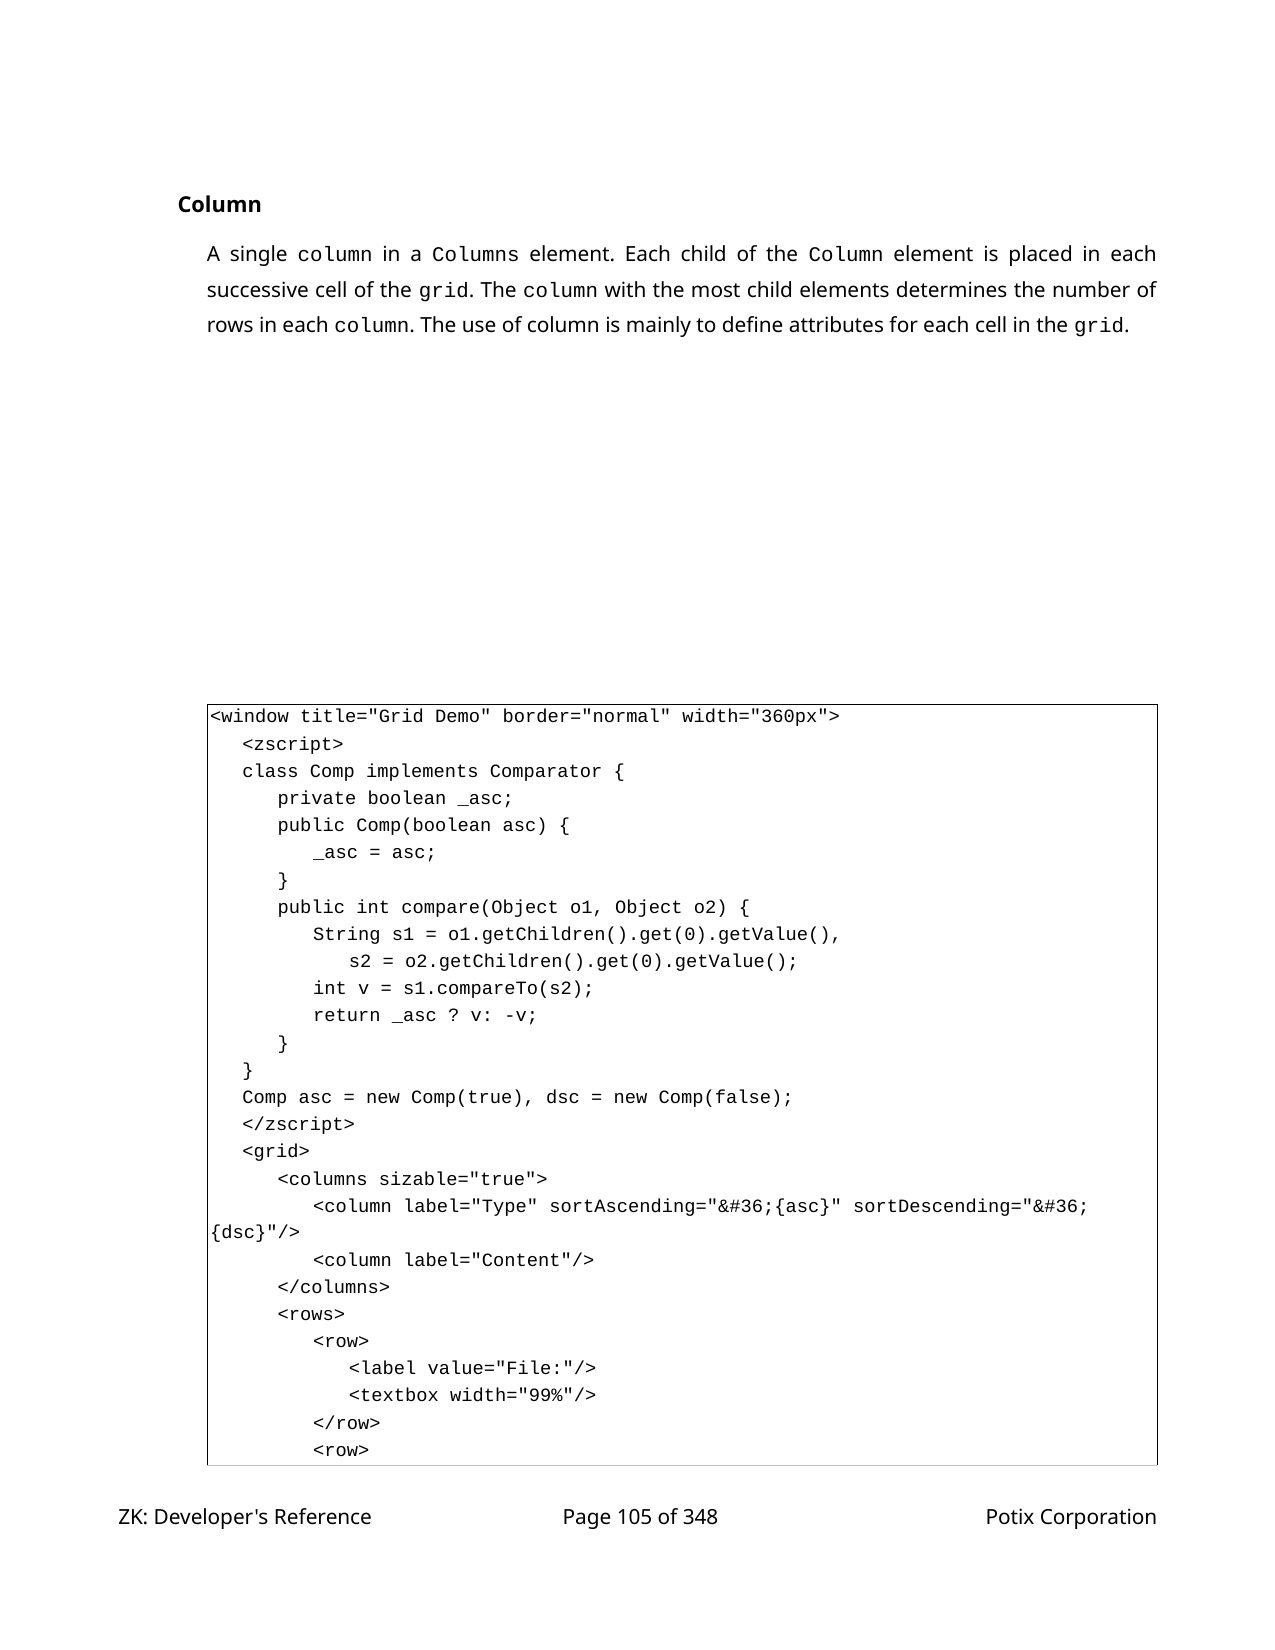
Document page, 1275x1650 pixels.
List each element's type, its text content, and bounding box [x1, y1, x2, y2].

text <column label="Type" sortAscending="&#36;{asc}" sortDescending="&#36;{dsc}"/> [208, 1194, 1157, 1244]
text <row> [208, 1438, 1157, 1465]
text </columns> [208, 1274, 1157, 1299]
text return _asc ? v: -v; [208, 1003, 1157, 1028]
text <grid> [208, 1139, 1157, 1163]
text } [208, 1058, 1157, 1082]
text } [208, 867, 1157, 892]
text </row> [208, 1411, 1157, 1435]
text s2 = o2.getChildren().get(0).getValue(); [208, 949, 1157, 973]
text Comp asc = new Comp(true), dsc = new Comp(false); [208, 1085, 1157, 1109]
text <rows> [208, 1302, 1157, 1326]
text class Comp implements Comparator { [208, 759, 1157, 783]
text _asc = asc; [208, 840, 1157, 864]
text <window title="Grid Demo" border="normal" width="360px"> [208, 705, 1157, 728]
text <label value="File:"/> [208, 1356, 1157, 1380]
text <column label="Content"/> [208, 1247, 1157, 1272]
text int v = s1.compareTo(s2); [208, 976, 1157, 1000]
text <columns sizable="true"> [208, 1166, 1157, 1191]
subtitle Column [177, 189, 1157, 219]
text public Comp(boolean asc) { [208, 813, 1157, 837]
text } [208, 1031, 1157, 1055]
text <zscript> [208, 731, 1157, 756]
text <row> [208, 1329, 1157, 1353]
text </zscript> [208, 1112, 1157, 1136]
text <textbox width="99%"/> [208, 1383, 1157, 1408]
text private boolean _asc; [208, 786, 1157, 810]
text A single column in a Columns element. Each child of the Column element is placed in each successive cell of the grid. The column with the most child elements determines the number of rows in each column. The use of column is mainly to define attributes for each cell in the grid. [207, 239, 1157, 339]
text String s1 = o1.getChildren().get(0).getValue(), [208, 922, 1157, 946]
text public int compare(Object o1, Object o2) { [208, 894, 1157, 919]
